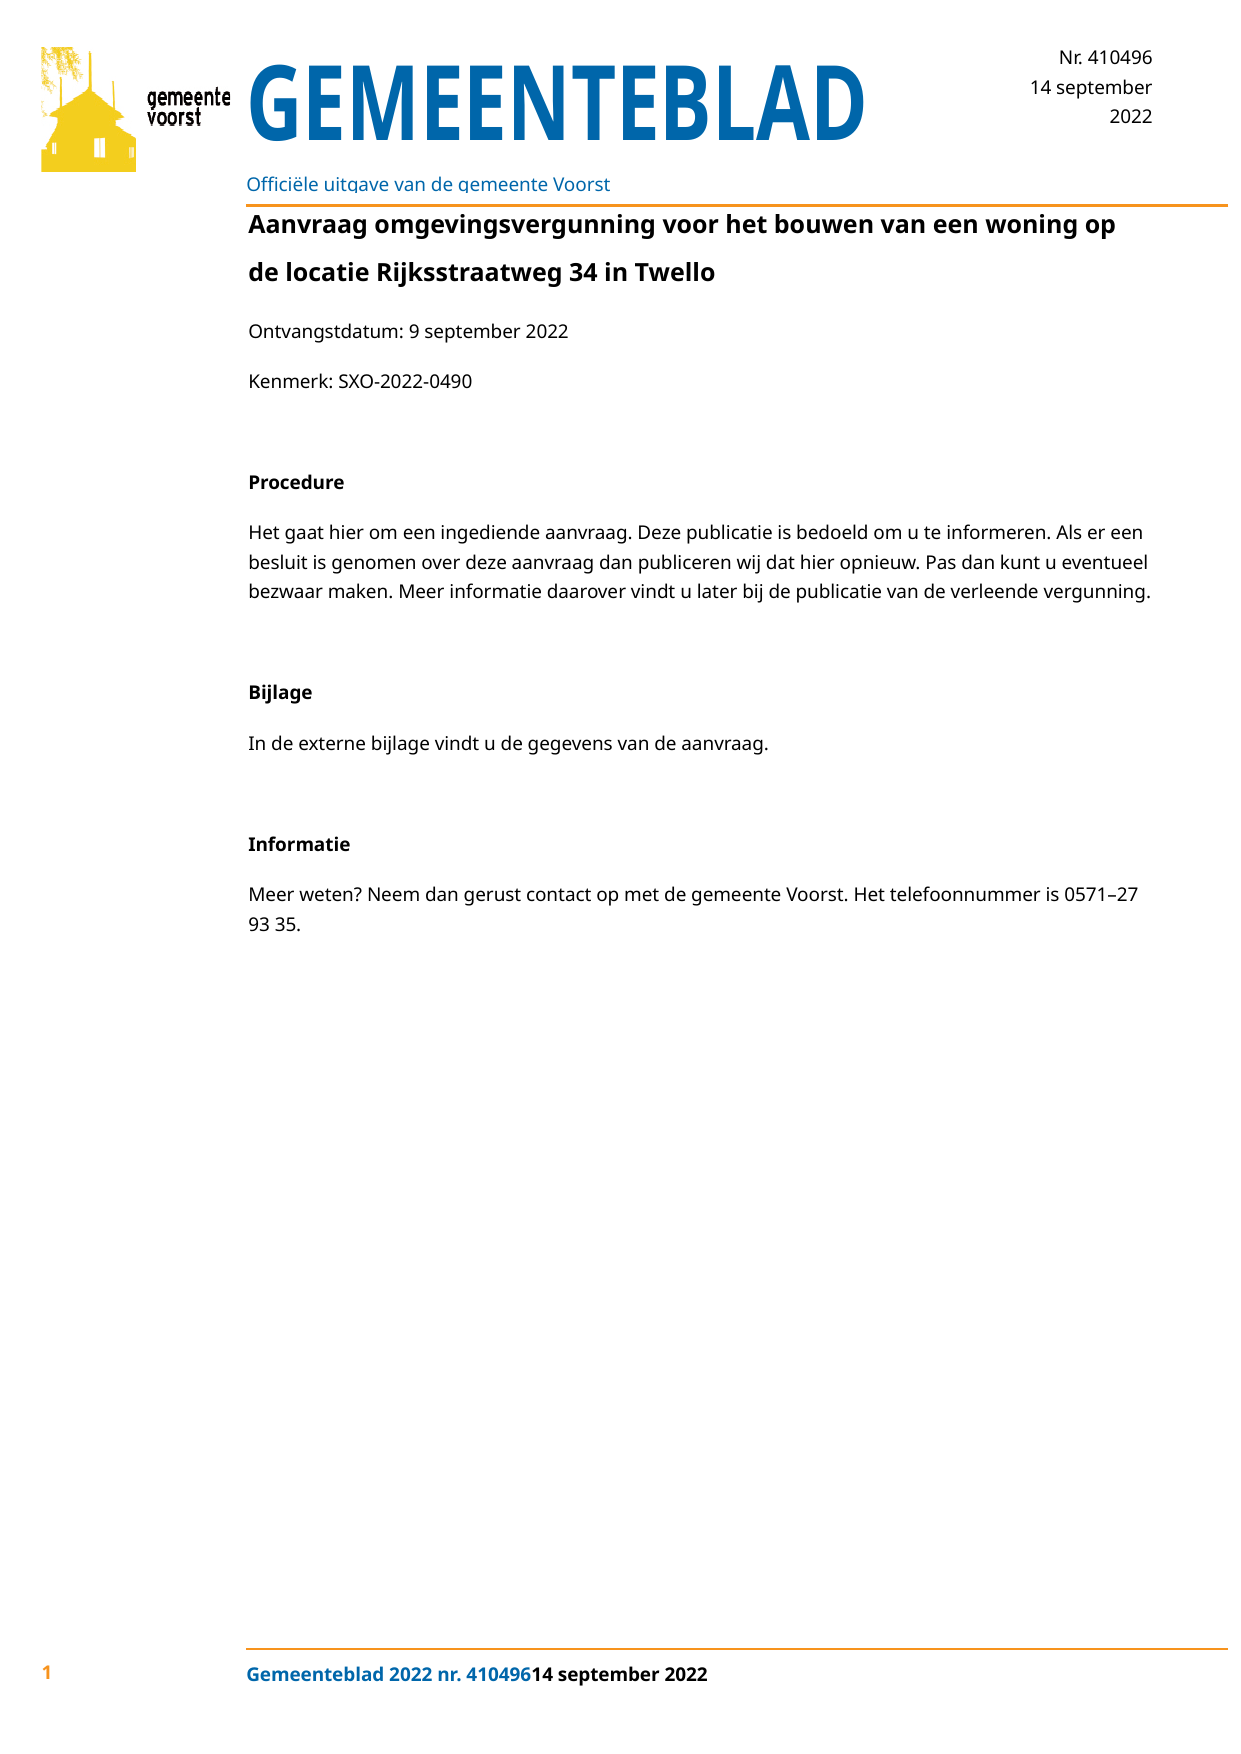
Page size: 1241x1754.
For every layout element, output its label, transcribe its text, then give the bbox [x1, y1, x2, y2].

text Bijlage [248, 679, 1152, 705]
text In de externe bijlage vindt u de gegevens van de aanvraag. [248, 730, 1152, 756]
text Kenmerk: SXO-2022-0490 [248, 368, 1152, 394]
text Procedure [248, 469, 1152, 495]
text Het gaat hier om een ingediende aanvraag. Deze publicatie is bedoeld om u te informeren. Als er een besluit is genomen over deze aanvraag dan publiceren wij dat hier opnieuw. Pas dan kunt u eventueel bezwaar maken. Meer informatie daarover vindt u later bij de publicatie van de verleende vergunning. [248, 519, 1152, 604]
picture [41, 47, 231, 172]
text Informatie [248, 831, 1152, 857]
text Meer weten? Neem dan gerust contact op met de gemeente Voorst. Het telefoonnummer is 0571–27 93 35. [248, 881, 1152, 937]
text Ontvangstdatum: 9 september 2022 [248, 318, 1152, 344]
text Aanvraag omgevingsvergunning voor het bouwen van een woning op de locatie Rijksstraatweg 34 in Twello [248, 207, 1152, 288]
